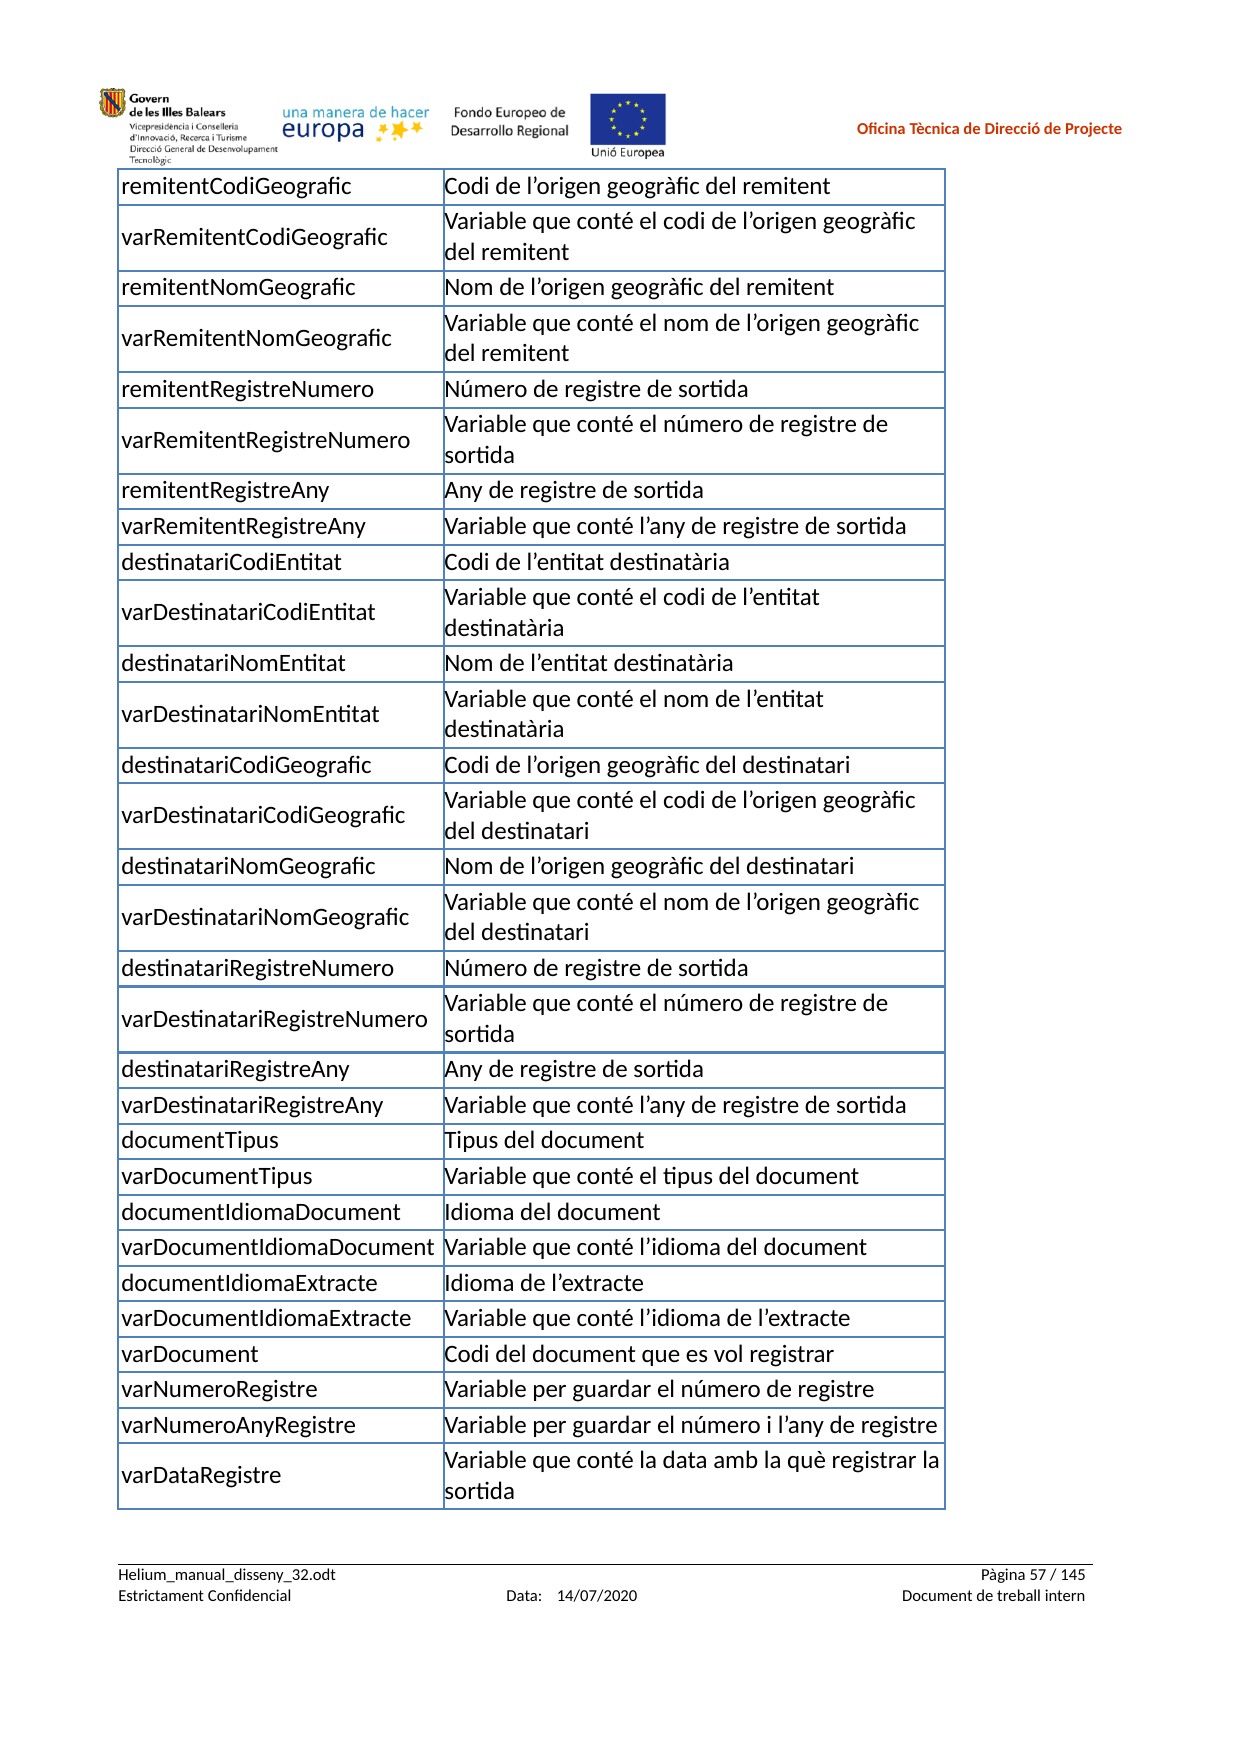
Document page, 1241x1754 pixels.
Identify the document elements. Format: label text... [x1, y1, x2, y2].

table_cell varDestinatariCodiGeografic [119, 784, 443, 848]
table_cell documentTipus [119, 1125, 443, 1158]
table_cell varDocumentIdiomaDocument [119, 1231, 443, 1264]
table_cell Codi de l’origen geogràfic del destinatari [445, 749, 944, 782]
table_cell Variable que conté la data amb la què registrar la sortida [445, 1444, 944, 1508]
table_cell remitentRegistreNumero [119, 373, 443, 407]
table_cell varDestinatariCodiEntitat [119, 581, 443, 645]
table_cell destinatariNomEntitat [119, 647, 443, 681]
table_cell Nom de l’origen geogràfic del destinatari [445, 850, 944, 884]
table_cell Nom de l’entitat destinatària [445, 647, 944, 681]
table_cell varRemitentRegistreAny [119, 510, 443, 544]
table_cell Codi de l’origen geogràfic del remitent [445, 170, 944, 203]
table_cell Codi de l’entitat destinatària [445, 546, 944, 579]
table_cell varNumeroAnyRegistre [119, 1409, 443, 1442]
table_cell remitentNomGeografic [119, 272, 443, 305]
table_cell Variable que conté l’any de registre de sortida [445, 510, 944, 544]
table_cell varRemitentNomGeografic [119, 307, 443, 371]
table_cell varDocumentTipus [119, 1160, 443, 1193]
table_cell Variable que conté el codi de l’origen geogràfic del destinatari [445, 784, 944, 848]
table_cell varRemitentRegistreNumero [119, 409, 443, 473]
table_cell Número de registre de sortida [445, 373, 944, 407]
table_cell Variable que conté el tipus del document [445, 1160, 944, 1193]
table_cell varDataRegistre [119, 1444, 443, 1508]
table_cell Variable que conté el número de registre de sortida [445, 409, 944, 473]
table_cell Variable per guardar el número de registre [445, 1373, 944, 1407]
table_cell varDocumentIdiomaExtracte [119, 1302, 443, 1336]
table_cell documentIdiomaExtracte [119, 1267, 443, 1300]
table_cell destinatariRegistreNumero [119, 952, 443, 985]
table_cell Variable que conté l’any de registre de sortida [445, 1089, 944, 1122]
table_cell Variable que conté l’idioma del document [445, 1231, 944, 1264]
table_cell Any de registre de sortida [445, 475, 944, 508]
table_cell varDestinatariRegistreNumero [119, 988, 443, 1051]
table_cell Variable que conté el nom de l’entitat destinatària [445, 683, 944, 747]
table_cell varRemitentCodiGeografic [119, 206, 443, 269]
table_cell Variable que conté el codi de l’origen geogràfic del remitent [445, 206, 944, 269]
table_cell remitentRegistreAny [119, 475, 443, 508]
table_cell varDestinatariRegistreAny [119, 1089, 443, 1122]
table_cell varDestinatariNomGeografic [119, 886, 443, 950]
table_cell Any de registre de sortida [445, 1054, 944, 1087]
table_cell Idioma de l’extracte [445, 1267, 944, 1300]
table_cell documentIdiomaDocument [119, 1196, 443, 1229]
picture [99, 87, 668, 166]
table_cell Nom de l’origen geogràfic del remitent [445, 272, 944, 305]
table_cell varDestinatariNomEntitat [119, 683, 443, 747]
table_cell remitentCodiGeografic [119, 170, 443, 203]
table_cell Variable que conté el número de registre de sortida [445, 988, 944, 1051]
table_cell Idioma del document [445, 1196, 944, 1229]
table_cell destinatariRegistreAny [119, 1054, 443, 1087]
table_cell Variable que conté el codi de l’entitat destinatària [445, 581, 944, 645]
table_cell Tipus del document [445, 1125, 944, 1158]
table_cell Variable per guardar el número i l’any de registre [445, 1409, 944, 1442]
table_cell Variable que conté el nom de l’origen geogràfic del destinatari [445, 886, 944, 950]
table_cell destinatariCodiGeografic [119, 749, 443, 782]
table_cell varDocument [119, 1338, 443, 1371]
table_cell Codi del document que es vol registrar [445, 1338, 944, 1371]
table_cell Variable que conté l’idioma de l’extracte [445, 1302, 944, 1336]
table_cell Variable que conté el nom de l’origen geogràfic del remitent [445, 307, 944, 371]
table_cell destinatariCodiEntitat [119, 546, 443, 579]
table_cell Número de registre de sortida [445, 952, 944, 985]
table_cell varNumeroRegistre [119, 1373, 443, 1407]
table_cell destinatariNomGeografic [119, 850, 443, 884]
